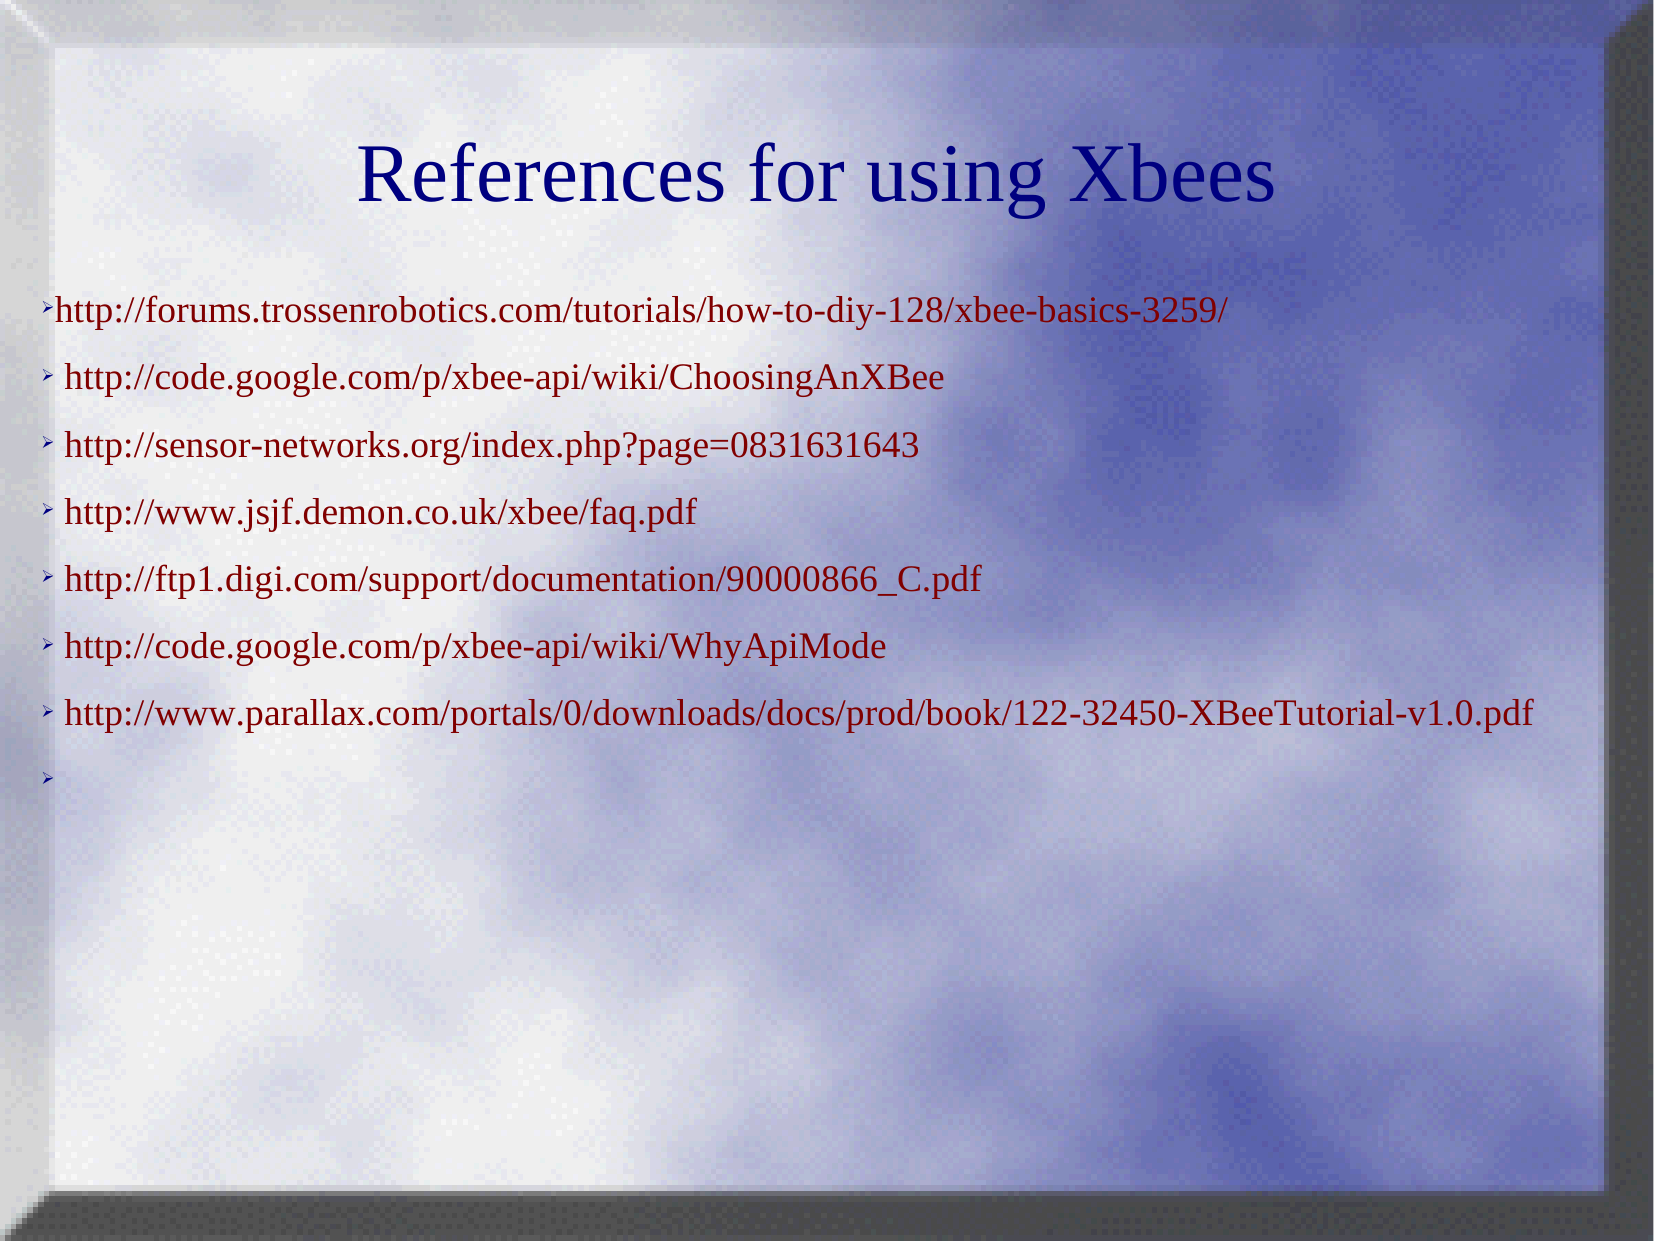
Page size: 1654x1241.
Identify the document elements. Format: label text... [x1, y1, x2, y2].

title References for using Xbees [198, 119, 1437, 227]
picture [0, 0, 1654, 1241]
list http://forums.trossenrobotics.com/tutorials/how-to-diy-128/xbee-basics-3259/ http://code.google.com/p/xbee-api/wiki/ChoosingAnXBee http://sensor-networks.org/index.php?page=0831631643 http://www.jsjf.demon.co.uk/xbee/faq.pdf http://ftp1.digi.com/support/documentation/90000866_C.pdf http://code.google.com/p/xbee-api/wiki/WhyApiMode http://www.parallax.com/portals/0/downloads/docs/prod/book/122-32450-XBeeTutorial-v1.0.pdf [41, 289, 1616, 1070]
